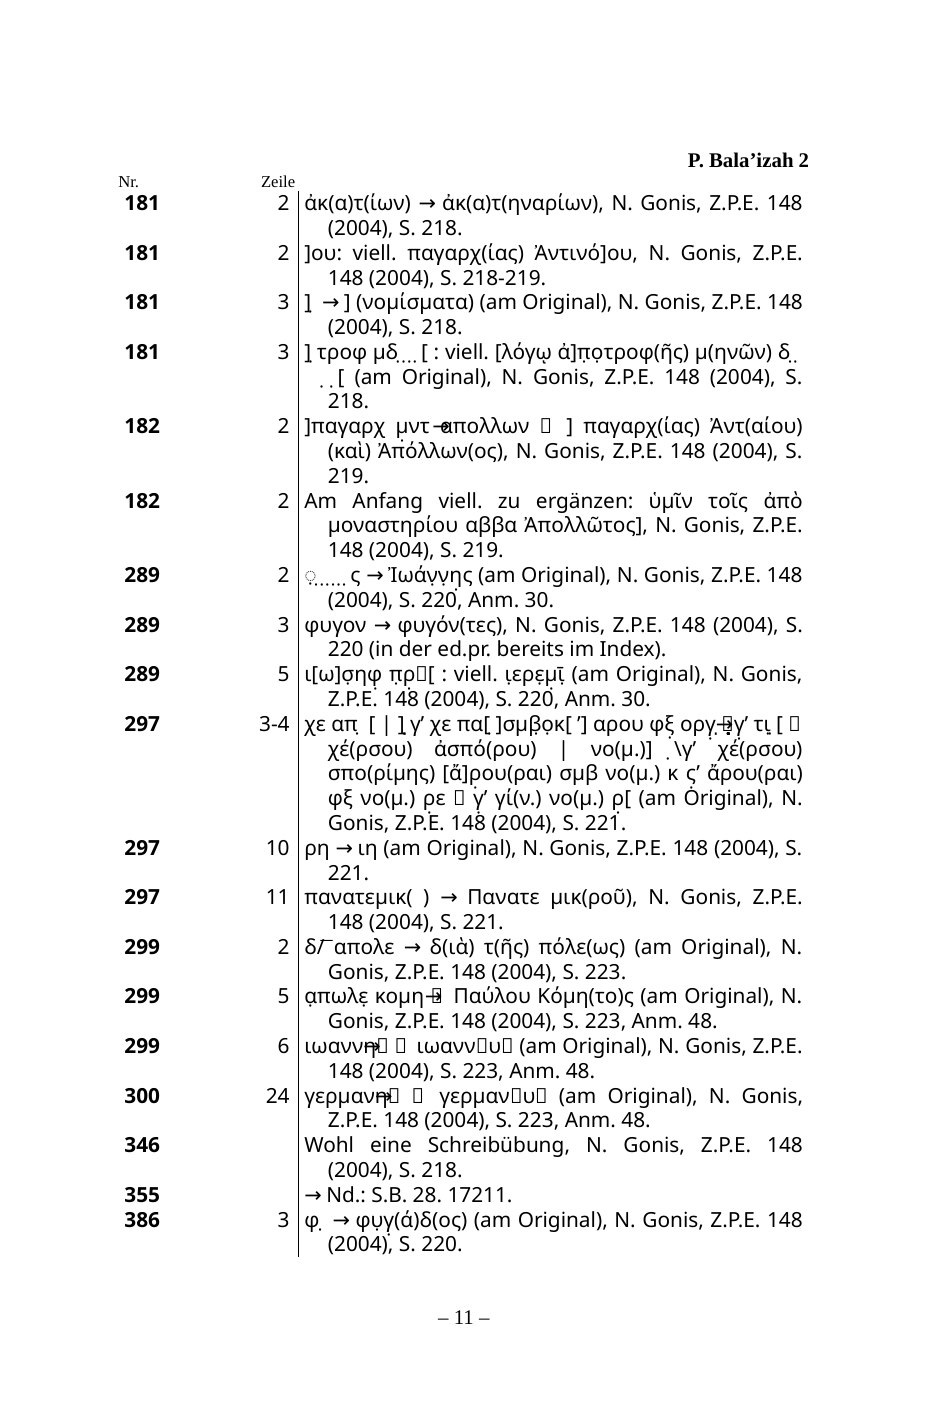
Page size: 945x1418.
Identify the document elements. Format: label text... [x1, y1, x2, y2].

table_cell 2 [207, 191, 298, 240]
table_cell 181 [118, 290, 207, 339]
table_cell 3-4 [207, 711, 298, 835]
table_cell ] ̣τροφ μδ ̣ ̣ ̣ ̣[ : viell. [λόγῳ ἀ]π̣ο̣τροφ(ῆς) μ(ηνῶν) δ ̣ ̣ ̣ ̣[ (am Original), N. Gonis, Z.P.E. 148 (2004), S. 218. [299, 340, 809, 414]
table_cell 2 [207, 563, 298, 612]
table_cell [207, 1183, 298, 1207]
table_cell ] ̣ → ] (νομίσματα) (am Original), N. Gonis, Z.P.E. 148 (2004), S. 218. [299, 290, 809, 339]
table_cell 10 [207, 835, 298, 885]
table_cell 2 [207, 488, 298, 563]
table_cell 297 [118, 711, 207, 835]
table_cell 5 [207, 662, 298, 711]
table_cell 346 [118, 1133, 207, 1182]
table_cell 11 [207, 885, 298, 934]
table_cell ρη → ιη (am Original), N. Gonis, Z.P.E. 148 (2004), S. 221. [299, 835, 809, 885]
table_cell 297 [118, 885, 207, 934]
table_cell 355 [118, 1183, 207, 1207]
table_cell 3 [207, 340, 298, 414]
table_cell 300 [118, 1083, 207, 1133]
table_cell δ/͞ απολε → δ(ιὰ) τ(ῆς) πόλε(ως) (am Original), N. Gonis, Z.P.E. 148 (2004), S. 223. [299, 935, 809, 984]
table_cell 299 [118, 984, 207, 1034]
table_cell 3 [207, 1207, 298, 1257]
table_cell 289 [118, 612, 207, 662]
table_cell 386 [118, 1207, 207, 1257]
table_cell Wohl eine Schreibübung, N. Gonis, Z.P.E. 148 (2004), S. 218. [299, 1133, 809, 1182]
table_cell 299 [118, 1034, 207, 1083]
table_cell ι[ω]σ̣ηφ̣ π̣ρ̣[ : viell. ι̣ερε̣μ̣ῑ̣ (am Original), N. Gonis, Z.P.E. 148 (2004), S. 220, Anm. 30. [299, 662, 809, 711]
table_cell 2 [207, 414, 298, 488]
table_cell φ ̣ → φυ̣γ̣(ά)δ(ος) (am Original), N. Gonis, Z.P.E. 148 (2004), S. 220. [299, 1207, 809, 1257]
table_cell 182 [118, 488, 207, 563]
table_cell 3 [207, 612, 298, 662]
table_cell 181 [118, 340, 207, 414]
table_cell φυγον → φυγόν(τες), N. Gonis, Z.P.E. 148 (2004), S. 220 (in der ed.pr. bereits im Index). [299, 612, 809, 662]
table_cell 5 [207, 984, 298, 1034]
table_cell 181 [118, 240, 207, 290]
table_cell 3 [207, 290, 298, 339]
table_cell → Nd.: S.B. 28. 17211. [299, 1183, 809, 1207]
table_cell 181 [118, 191, 207, 240]
table_cell ἀκ(α)τ(ίων) → ἀκ(α)τ(ηναρίων), N. Gonis, Z.P.E. 148 (2004), S. 218. [299, 191, 809, 240]
table_cell 6 [207, 1034, 298, 1083]
table_cell 297 [118, 835, 207, 885]
table_cell 289 [118, 563, 207, 612]
table_cell ]ου: viell. παγαρχ(ίας) Ἀντινό]ου, N. Gonis, Z.P.E. 148 (2004), S. 218-219. [299, 240, 809, 290]
table_cell πανατεμικ( ) → Πανατε μικ(ροῦ), N. Gonis, Z.P.E. 148 (2004), S. 221. [299, 885, 809, 934]
table_cell γερμανη → γερμανυ (am Original), N. Gonis, Z.P.E. 148 (2004), S. 223, Anm. 48. [299, 1083, 809, 1133]
table_cell 289 [118, 662, 207, 711]
table_cell 299 [118, 935, 207, 984]
table_cell α̣πωλε̣ κομη → Παύλου Κόμη(το)ς (am Original), N. Gonis, Z.P.E. 148 (2004), S. 223, Anm. 48. [299, 984, 809, 1034]
table_cell [207, 1133, 298, 1182]
table_cell χε απ ̣ [ | ] ̣γ’ χε πα[ ̣]σμβ̣ο̣κ[ ’] αρου φξ̣ οργ̣ ̣γ̣’ τι̣ ̣[ → χέ(ρσου) ἀσπό(ρου) | νο(μ.)] ̣\γ’ χέ(ρσου) σπο(ρίμης) [ἄ]ρ̣ου(ραι) σμβ νο(μ.) κ ς̣’ ἄρου(ραι) φξ νο(μ.) ρ̣ε  γ̣’ γί(ν.) νο(μ.) ρ̣[ (am Original), N. Gonis, Z.P.E. 148 (2004), S. 221. [299, 711, 809, 835]
table_cell ιωαννη → ιωαννυ (am Original), N. Gonis, Z.P.E. 148 (2004), S. 223, Anm. 48. [299, 1034, 809, 1083]
table_cell 2 [207, 935, 298, 984]
table_cell ̣ ̣ ̣ ̣ ̣ ̣ ̣ς → Ἰωάν̣ν̣η̣ς (am Original), N. Gonis, Z.P.E. 148 (2004), S. 220, Anm. 30. [299, 563, 809, 612]
table_cell ]παγαρχ μ̣ντ απολλων → ] παγαρχ(ίας) Ἀντ(αίου) (καὶ) Ἀπόλλων(ος), N. Gonis, Z.P.E. 148 (2004), S. 219. [299, 414, 809, 488]
table_cell Am Anfang viell. zu ergänzen: ὑμῖν τοῖς ἀπὸ μοναστηρίου αββα Ἀπολλῶτος], N. Gonis, Z.P.E. 148 (2004), S. 219. [299, 488, 809, 563]
table_cell 182 [118, 414, 207, 488]
table_cell 2 [207, 240, 298, 290]
table_cell 24 [207, 1083, 298, 1133]
